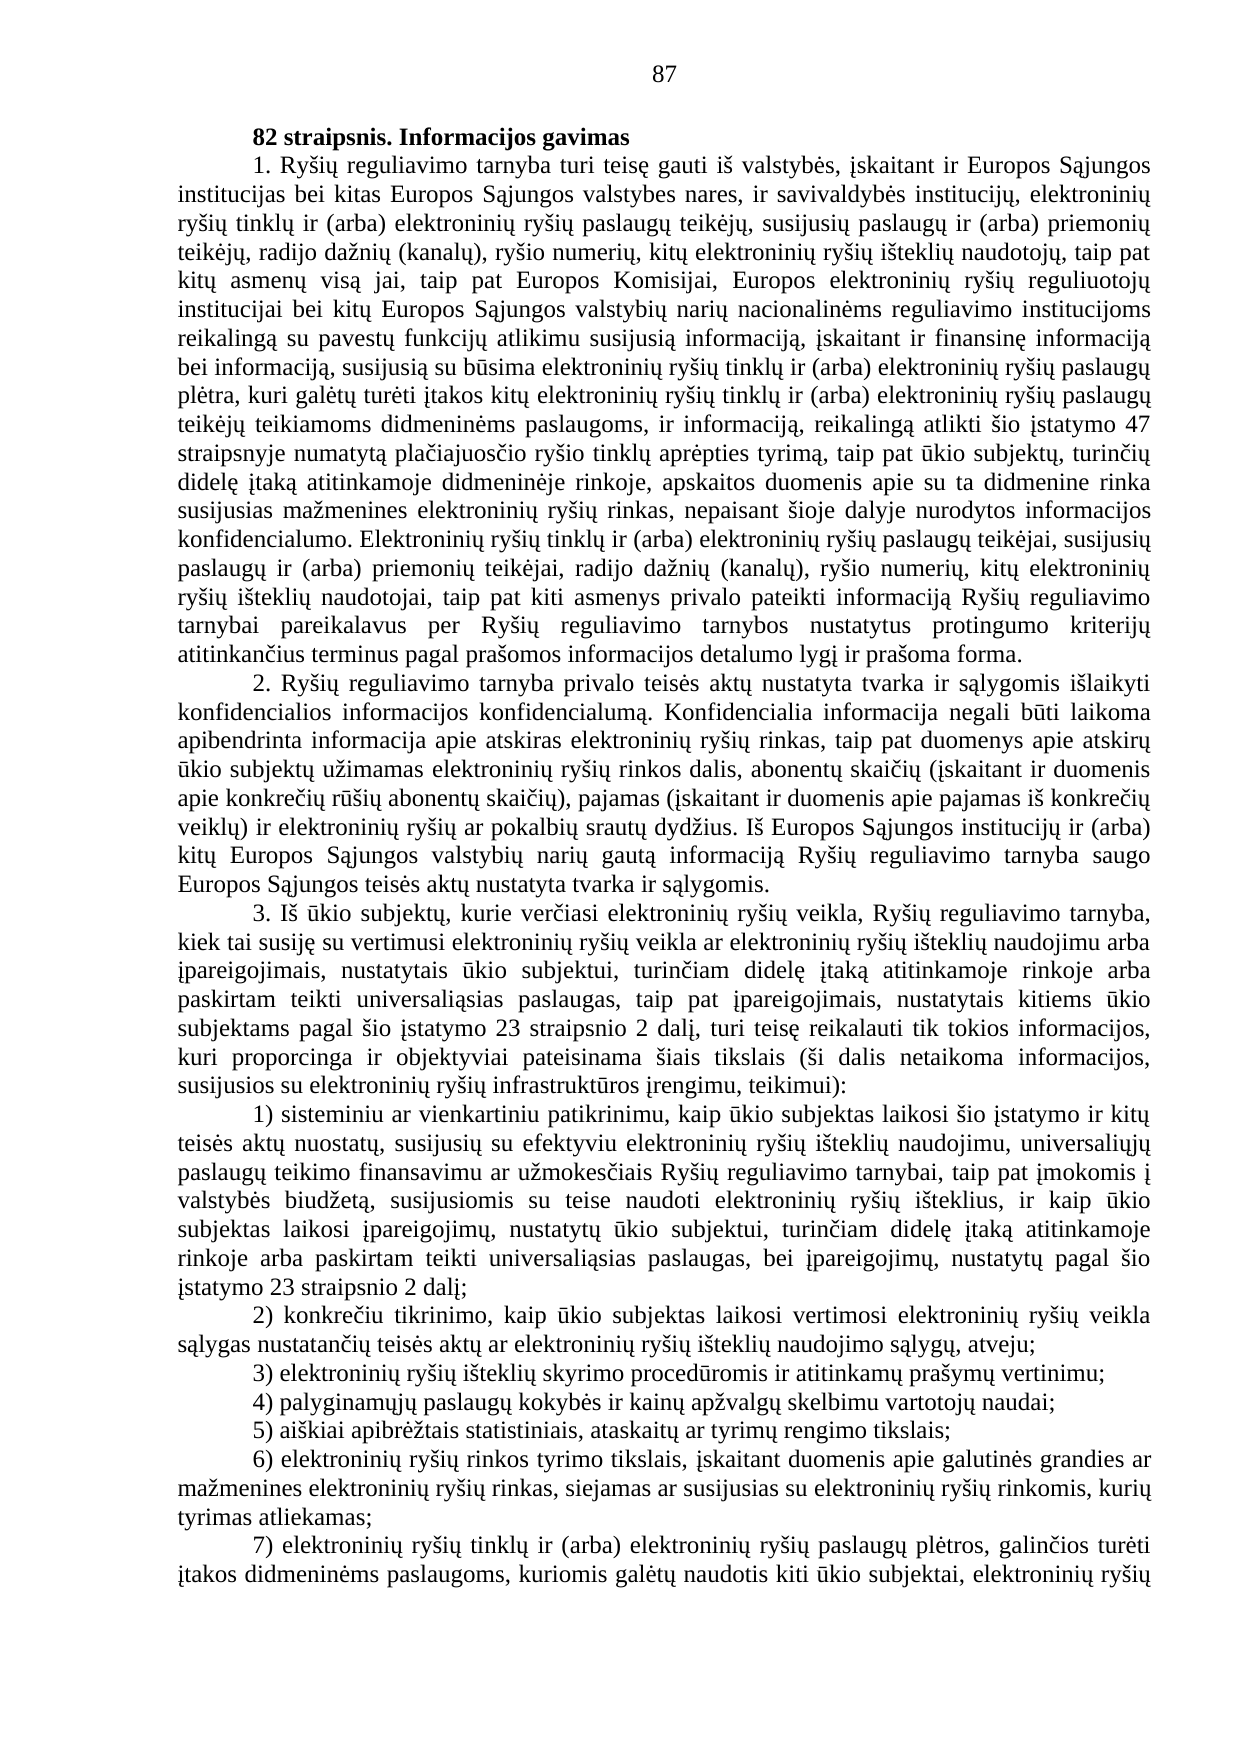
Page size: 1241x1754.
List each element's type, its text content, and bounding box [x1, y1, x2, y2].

text 1. Ryšių reguliavimo tarnyba turi teisę gauti iš valstybės, įskaitant ir Europos Sąjungos institucijas bei kitas Europos Sąjungos valstybes nares, ir savivaldybės institucijų, elektroninių ryšių tinklų ir (arba) elektroninių ryšių paslaugų teikėjų, susijusių paslaugų ir (arba) priemonių teikėjų, radijo dažnių (kanalų), ryšio numerių, kitų elektroninių ryšių išteklių naudotojų, taip pat kitų asmenų visą jai, taip pat Europos Komisijai, Europos elektroninių ryšių reguliuotojų institucijai bei kitų Europos Sąjungos valstybių narių nacionalinėms reguliavimo institucijoms reikalingą su pavestų funkcijų atlikimu susijusią informaciją, įskaitant ir finansinę informaciją bei informaciją, susijusią su būsima elektroninių ryšių tinklų ir (arba) elektroninių ryšių paslaugų plėtra, kuri galėtų turėti įtakos kitų elektroninių ryšių tinklų ir (arba) elektroninių ryšių paslaugų teikėjų teikiamoms didmeninėms paslaugoms, ir informaciją, reikalingą atlikti šio įstatymo 47 straipsnyje numatytą plačiajuosčio ryšio tinklų aprėpties tyrimą, taip pat ūkio subjektų, turinčių didelę įtaką atitinkamoje didmeninėje rinkoje, apskaitos duomenis apie su ta didmenine rinka susijusias mažmenines elektroninių ryšių rinkas, nepaisant šioje dalyje nurodytos informacijos konfidencialumo. Elektroninių ryšių tinklų ir (arba) elektroninių ryšių paslaugų teikėjai, susijusių paslaugų ir (arba) priemonių teikėjai, radijo dažnių (kanalų), ryšio numerių, kitų elektroninių ryšių išteklių naudotojai, taip pat kiti asmenys privalo pateikti informaciją Ryšių reguliavimo tarnybai pareikalavus per Ryšių reguliavimo tarnybos nustatytus protingumo kriterijų atitinkančius terminus pagal prašomos informacijos detalumo lygį ir prašoma forma. [177, 151, 1152, 668]
text 1) sisteminiu ar vienkartiniu patikrinimu, kaip ūkio subjektas laikosi šio įstatymo ir kitų teisės aktų nuostatų, susijusių su efektyviu elektroninių ryšių išteklių naudojimu, universaliųjų paslaugų teikimo finansavimu ar užmokesčiais Ryšių reguliavimo tarnybai, taip pat įmokomis į valstybės biudžetą, susijusiomis su teise naudoti elektroninių ryšių išteklius, ir kaip ūkio subjektas laikosi įpareigojimų, nustatytų ūkio subjektui, turinčiam didelę įtaką atitinkamoje rinkoje arba paskirtam teikti universaliąsias paslaugas, bei įpareigojimų, nustatytų pagal šio įstatymo 23 straipsnio 2 dalį; [177, 1099, 1152, 1301]
text 82 straipsnis. Informacijos gavimas [177, 122, 1152, 151]
text 2. Ryšių reguliavimo tarnyba privalo teisės aktų nustatyta tvarka ir sąlygomis išlaikyti konfidencialios informacijos konfidencialumą. Konfidencialia informacija negali būti laikoma apibendrinta informacija apie atskiras elektroninių ryšių rinkas, taip pat duomenys apie atskirų ūkio subjektų užimamas elektroninių ryšių rinkos dalis, abonentų skaičių (įskaitant ir duomenis apie konkrečių rūšių abonentų skaičių), pajamas (įskaitant ir duomenis apie pajamas iš konkrečių veiklų) ir elektroninių ryšių ar pokalbių srautų dydžius. Iš Europos Sąjungos institucijų ir (arba) kitų Europos Sąjungos valstybių narių gautą informaciją Ryšių reguliavimo tarnyba saugo Europos Sąjungos teisės aktų nustatyta tvarka ir sąlygomis. [177, 668, 1152, 898]
text 3) elektroninių ryšių išteklių skyrimo procedūromis ir atitinkamų prašymų vertinimu; [177, 1358, 1152, 1387]
text 5) aiškiai apibrėžtais statistiniais, ataskaitų ar tyrimų rengimo tikslais; [177, 1416, 1152, 1444]
text 6) elektroninių ryšių rinkos tyrimo tikslais, įskaitant duomenis apie galutinės grandies ar mažmenines elektroninių ryšių rinkas, siejamas ar susijusias su elektroninių ryšių rinkomis, kurių tyrimas atliekamas; [177, 1444, 1152, 1531]
text 3. Iš ūkio subjektų, kurie verčiasi elektroninių ryšių veikla, Ryšių reguliavimo tarnyba, kiek tai susiję su vertimusi elektroninių ryšių veikla ar elektroninių ryšių išteklių naudojimu arba įpareigojimais, nustatytais ūkio subjektui, turinčiam didelę įtaką atitinkamoje rinkoje arba paskirtam teikti universaliąsias paslaugas, taip pat įpareigojimais, nustatytais kitiems ūkio subjektams pagal šio įstatymo 23 straipsnio 2 dalį, turi teisę reikalauti tik tokios informacijos, kuri proporcinga ir objektyviai pateisinama šiais tikslais (ši dalis netaikoma informacijos, susijusios su elektroninių ryšių infrastruktūros įrengimu, teikimui): [177, 898, 1152, 1099]
text 2) konkrečiu tikrinimo, kaip ūkio subjektas laikosi vertimosi elektroninių ryšių veikla sąlygas nustatančių teisės aktų ar elektroninių ryšių išteklių naudojimo sąlygų, atveju; [177, 1301, 1152, 1358]
text 7) elektroninių ryšių tinklų ir (arba) elektroninių ryšių paslaugų plėtros, galinčios turėti įtakos didmeninėms paslaugoms, kuriomis galėtų naudotis kiti ūkio subjektai, elektroninių ryšių [177, 1531, 1152, 1588]
text 4) palyginamųjų paslaugų kokybės ir kainų apžvalgų skelbimu vartotojų naudai; [177, 1387, 1152, 1416]
